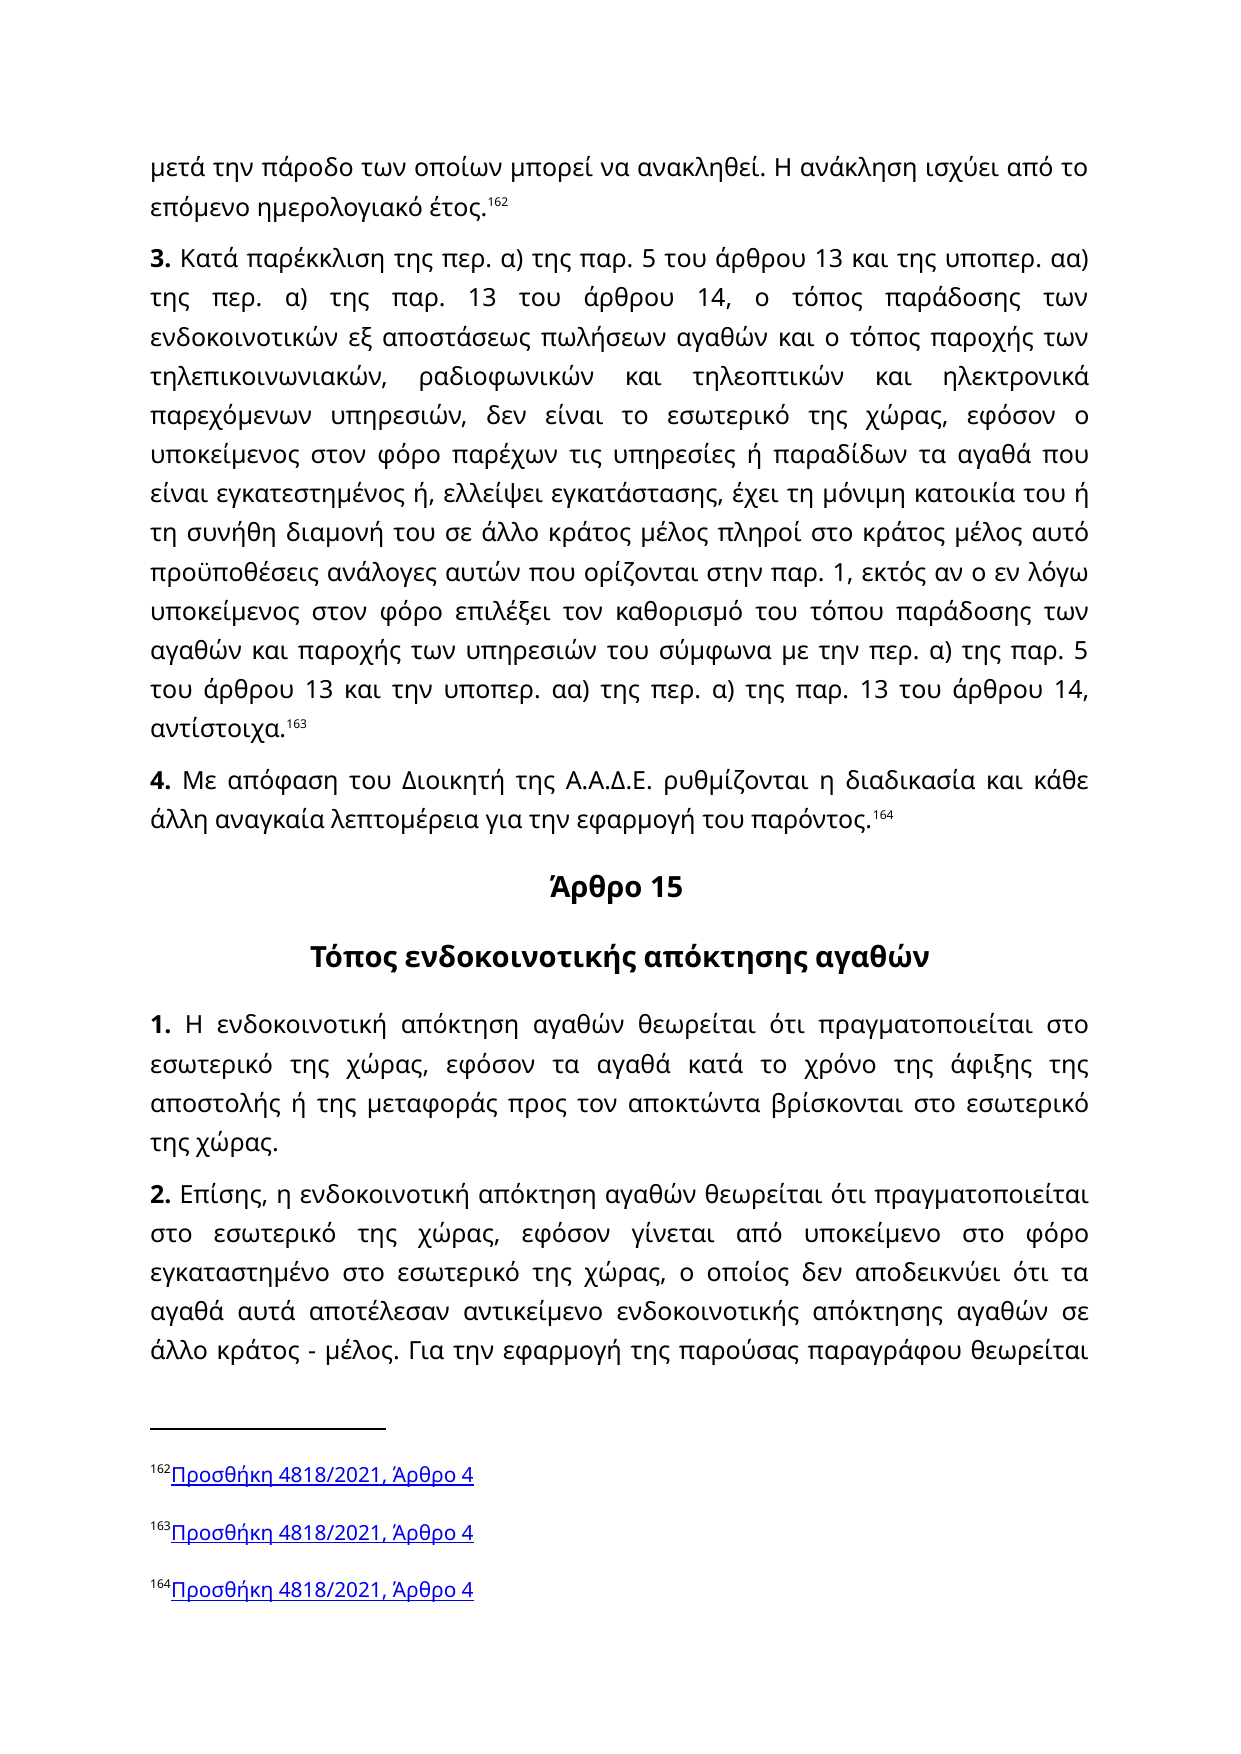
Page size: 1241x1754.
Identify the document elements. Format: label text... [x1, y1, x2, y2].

subtitle Τόπος ενδοκοινοτικής απόκτησης αγαθών [150, 936, 1090, 976]
subtitle Άρθρο 15 [150, 866, 1090, 906]
text 3. Κατά παρέκκλιση της περ. α) της παρ. 5 του άρθρου 13 και της υποπερ. αα) της περ. α) της παρ. 13 του άρθρου 14, ο τόπος παράδοσης των ενδοκοινοτικών εξ αποστάσεως πωλήσεων αγαθών και ο τόπος παροχής των τηλεπικοινωνιακών, ραδιοφωνικών και τηλεοπτικών και ηλεκτρονικά παρεχόμενων υπηρεσιών, δεν είναι το εσωτερικό της χώρας, εφόσον ο υποκείμενος στον φόρο παρέχων τις υπηρεσίες ή παραδίδων τα αγαθά που είναι εγκατεστημένος ή, ελλείψει εγκατάστασης, έχει τη μόνιμη κατοικία του ή τη συνήθη διαμονή του σε άλλο κράτος μέλος πληροί στο κράτος μέλος αυτό προϋποθέσεις ανάλογες αυτών που ορίζονται στην παρ. 1, εκτός αν ο εν λόγω υποκείμενος στον φόρο επιλέξει τον καθορισμό του τόπου παράδοσης των αγαθών και παροχής των υπηρεσιών του σύμφωνα με την περ. α) της παρ. 5 του άρθρου 13 και την υποπερ. αα) της περ. α) της παρ. 13 του άρθρου 14, αντίστοιχα. [150, 241, 1090, 745]
text Προσθήκη 4818/2021, Άρθρο 4 [150, 1576, 1090, 1604]
text Προσθήκη 4818/2021, Άρθρο 4 [150, 1518, 1090, 1546]
text 1. Η ενδοκοινοτική απόκτηση αγαθών θεωρείται ότι πραγματοποιείται στο εσωτερικό της χώρας, εφόσον τα αγαθά κατά το χρόνο της άφιξης της αποστολής ή της μεταφοράς προς τον αποκτώντα βρίσκονται στο εσωτερικό της χώρας. [150, 1007, 1090, 1159]
text Προσθήκη 4818/2021, Άρθρο 4 [150, 1460, 1090, 1489]
text μετά την πάροδο των οποίων μπορεί να ανακληθεί. Η ανάκληση ισχύει από το επόμενο ημερολογιακό έτος. [150, 150, 1090, 223]
text 2. Επίσης, η ενδοκοινοτική απόκτηση αγαθών θεωρείται ότι πραγματοποιείται στο εσωτερικό της χώρας, εφόσον γίνεται από υποκείμενο στο φόρο εγκαταστημένο στο εσωτερικό της χώρας, ο οποίος δεν αποδεικνύει ότι τα αγαθά αυτά αποτέλεσαν αντικείμενο ενδοκοινοτικής απόκτησης αγαθών σε άλλο κράτος - μέλος. Για την εφαρμογή της παρούσας παραγράφου θεωρείται [150, 1176, 1090, 1367]
text 4. Με απόφαση του Διοικητή της Α.Α.Δ.Ε. ρυθμίζονται η διαδικασία και κάθε άλλη αναγκαία λεπτομέρεια για την εφαρμογή του παρόντος. [150, 762, 1090, 836]
